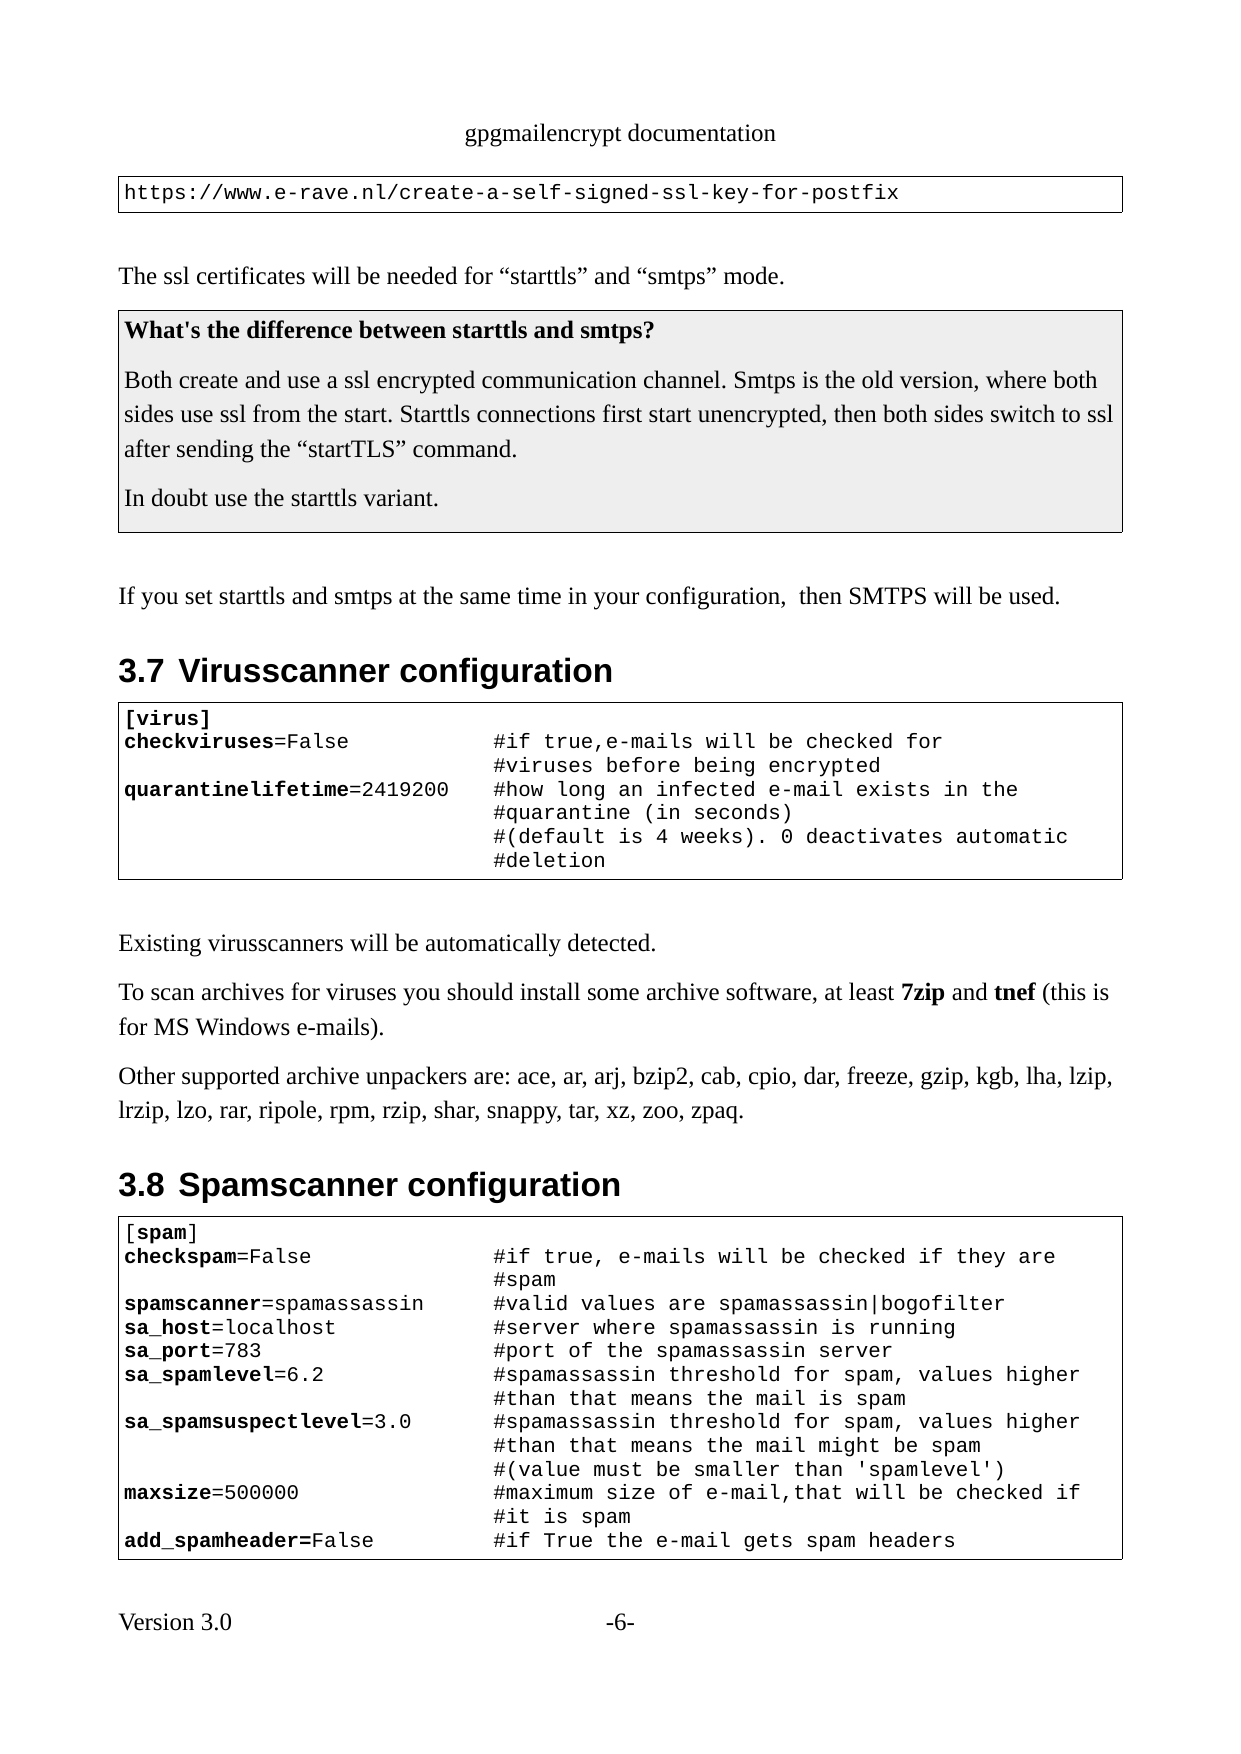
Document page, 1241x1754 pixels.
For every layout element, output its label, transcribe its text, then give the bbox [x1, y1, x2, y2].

subtitle Virusscanner configuration [118, 651, 1122, 689]
text To scan archives for viruses you should install some archive software, at least 7zip and tnef (this is for MS Windows e-mails). [118, 977, 1122, 1041]
text Other supported archive unpackers are: ace, ar, arj, bzip2, cab, cpio, dar, freeze, gzip, kgb, lha, lzip, lrzip, lzo, rar, ripole, rpm, rzip, shar, snappy, tar, xz, zoo, zpaq. [118, 1061, 1122, 1124]
table_header What's the difference between starttls and smtps? Both create and use a ssl encrypted communication channel. Smtps is the old version, where both sides use ssl from the start. Starttls connections first start unencrypted, then both sides switch to ssl after sending the “startTLS” command. In doubt use the starttls variant. [119, 311, 1122, 532]
table_header https://www.e-rave.nl/create-a-self-signed-ssl-key-for-postfix [119, 177, 1122, 212]
table_header [spam] checkspam=False #if true, e-mails will be checked if they are #spam spamscanner=spamassassin #valid values are spamassassin|bogofilter sa_host=localhost #server where spamassassin is running sa_port=783 #port of the spamassassin server sa_spamlevel=6.2 #spamassassin threshold for spam, values higher #than that means the mail is spam sa_spamsuspectlevel=3.0 #spamassassin threshold for spam, values higher #than that means the mail might be spam #(value must be smaller than 'spamlevel') maxsize=500000 #maximum size of e-mail,that will be checked if #it is spam add_spamheader=False #if True the e-mail gets spam headers [119, 1217, 1122, 1559]
text The ssl certificates will be needed for “starttls” and “smtps” mode. [118, 261, 1122, 289]
table_header [virus] checkviruses=False #if true,e-mails will be checked for #viruses before being encrypted quarantinelifetime=2419200 #how long an infected e-mail exists in the #quarantine (in seconds) #(default is 4 weeks). 0 deactivates automatic #deletion [119, 703, 1122, 879]
text If you set starttls and smtps at the same time in your configuration, then SMTPS will be used. [118, 581, 1122, 610]
subtitle Spamscanner configuration [118, 1165, 1122, 1204]
text Existing virusscanners will be automatically detected. [118, 928, 1122, 957]
